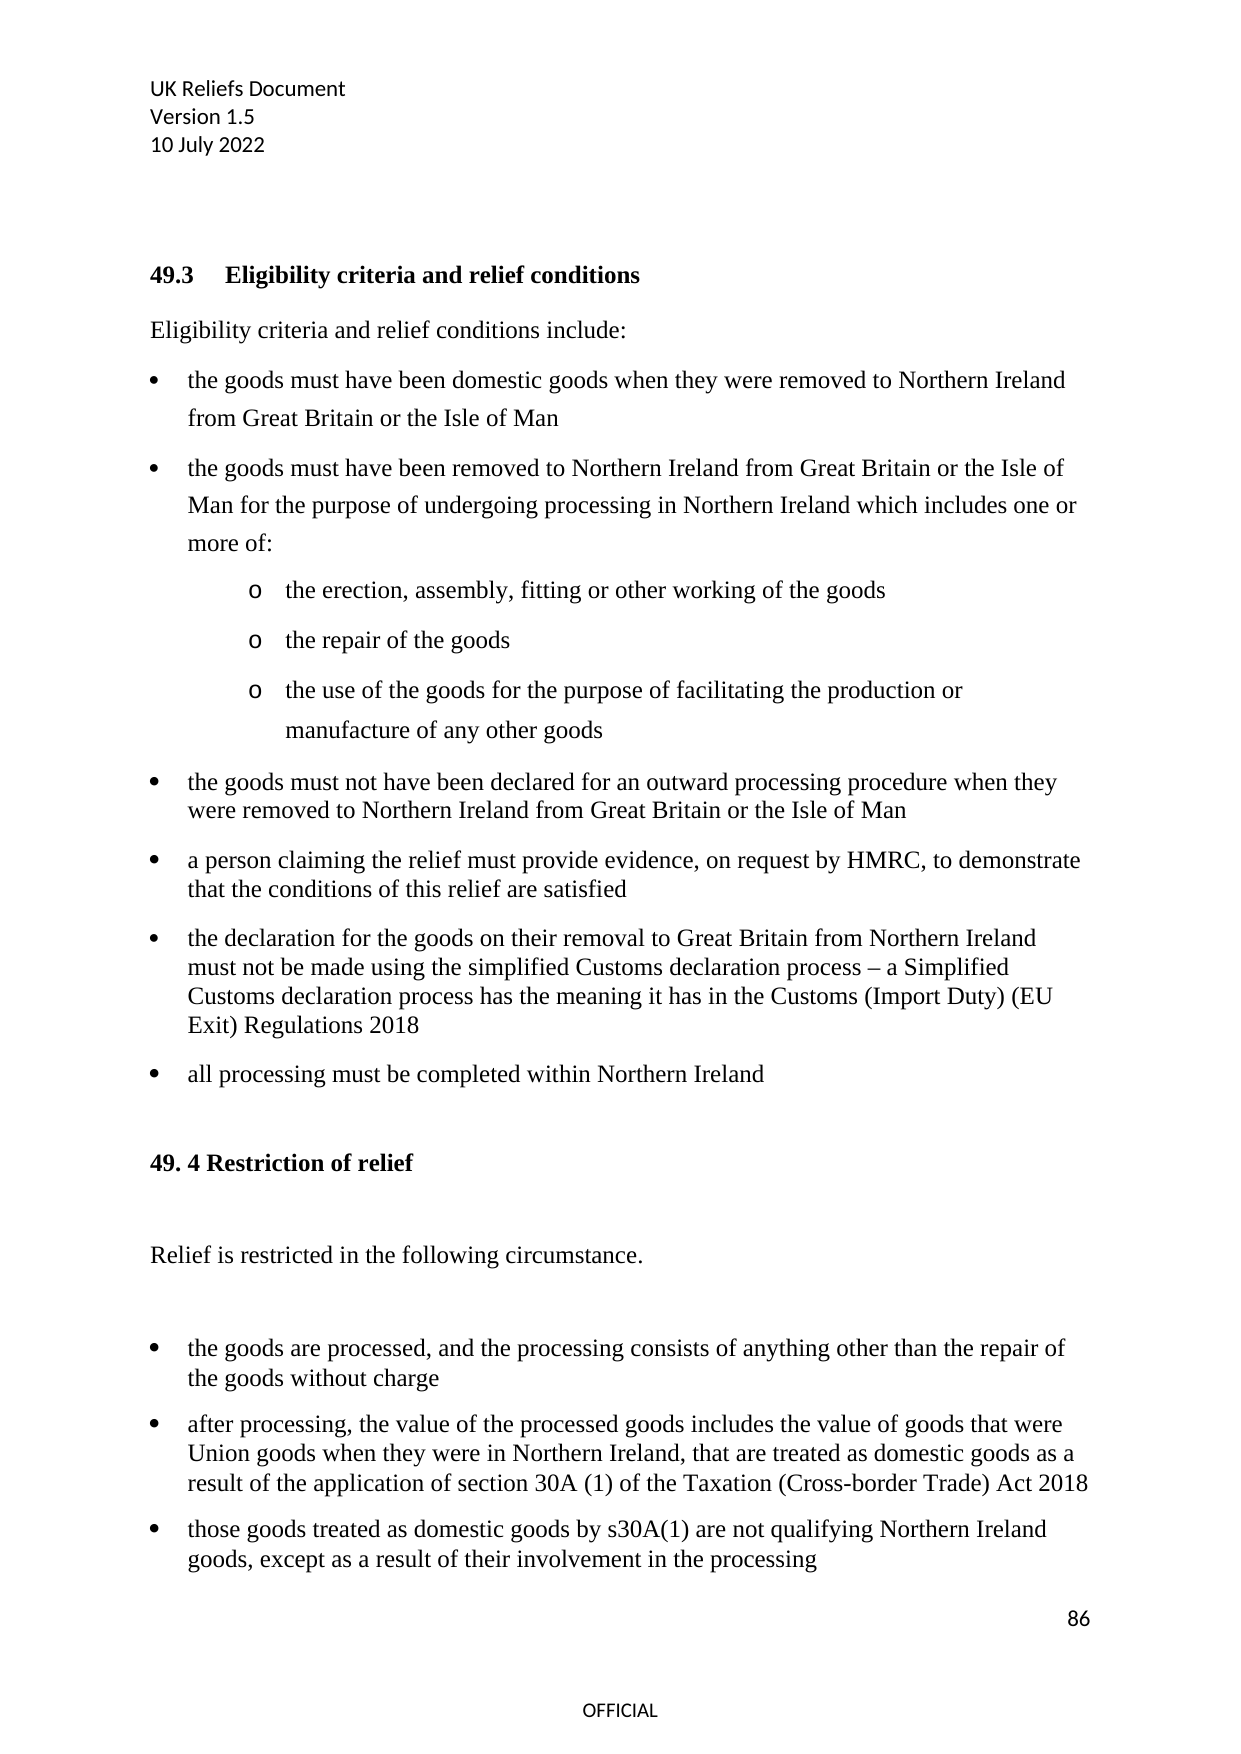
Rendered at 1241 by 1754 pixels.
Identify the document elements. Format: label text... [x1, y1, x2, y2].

list the repair of the goods [248, 619, 1090, 656]
list the declaration for the goods on their removal to Great Britain from Northern Ireland must not be made using the simplified Customs declaration process – a Simplified Customs declaration process has the meaning it has in the Customs (Import Duty) (EU Exit) Regulations 2018 [150, 923, 1090, 1038]
list the goods must have been domestic goods when they were removed to Northern Ireland from Great Britain or the Isle of Man [150, 356, 1090, 431]
list after processing, the value of the processed goods includes the value of goods that were Union goods when they were in Northern Ireland, that are treated as domestic goods as a result of the application of section 30A (1) of the Taxation (Cross-border Trade) Act 2018 [150, 1409, 1090, 1497]
list the goods are processed, and the processing consists of anything other than the repair of the goods without charge [150, 1333, 1090, 1391]
list the use of the goods for the purpose of facilitating the production or manufacture of any other goods [248, 669, 1090, 744]
text Relief is restricted in the following circumstance. [150, 1241, 1090, 1269]
list the goods must not have been declared for an outward processing procedure when they were removed to Northern Ireland from Great Britain or the Isle of Man [150, 767, 1090, 824]
list the goods must have been removed to Northern Ireland from Great Britain or the Isle of Man for the purpose of undergoing processing in Northern Ireland which includes one or more of: [150, 444, 1090, 556]
text 49. 4 Restriction of relief [150, 1148, 1090, 1177]
text Eligibility criteria and relief conditions include: [150, 306, 1090, 344]
list the erection, assembly, fitting or other working of the goods [248, 569, 1090, 606]
list a person claiming the relief must provide evidence, on request by HMRC, to demonstrate that the conditions of this relief are satisfied [150, 845, 1090, 903]
text 49.3 Eligibility criteria and relief conditions [150, 260, 1090, 289]
list those goods treated as domestic goods by s30A(1) are not qualifying Northern Ireland goods, except as a result of their involvement in the processing [150, 1514, 1090, 1573]
list all processing must be completed within Northern Ireland [150, 1059, 1090, 1088]
